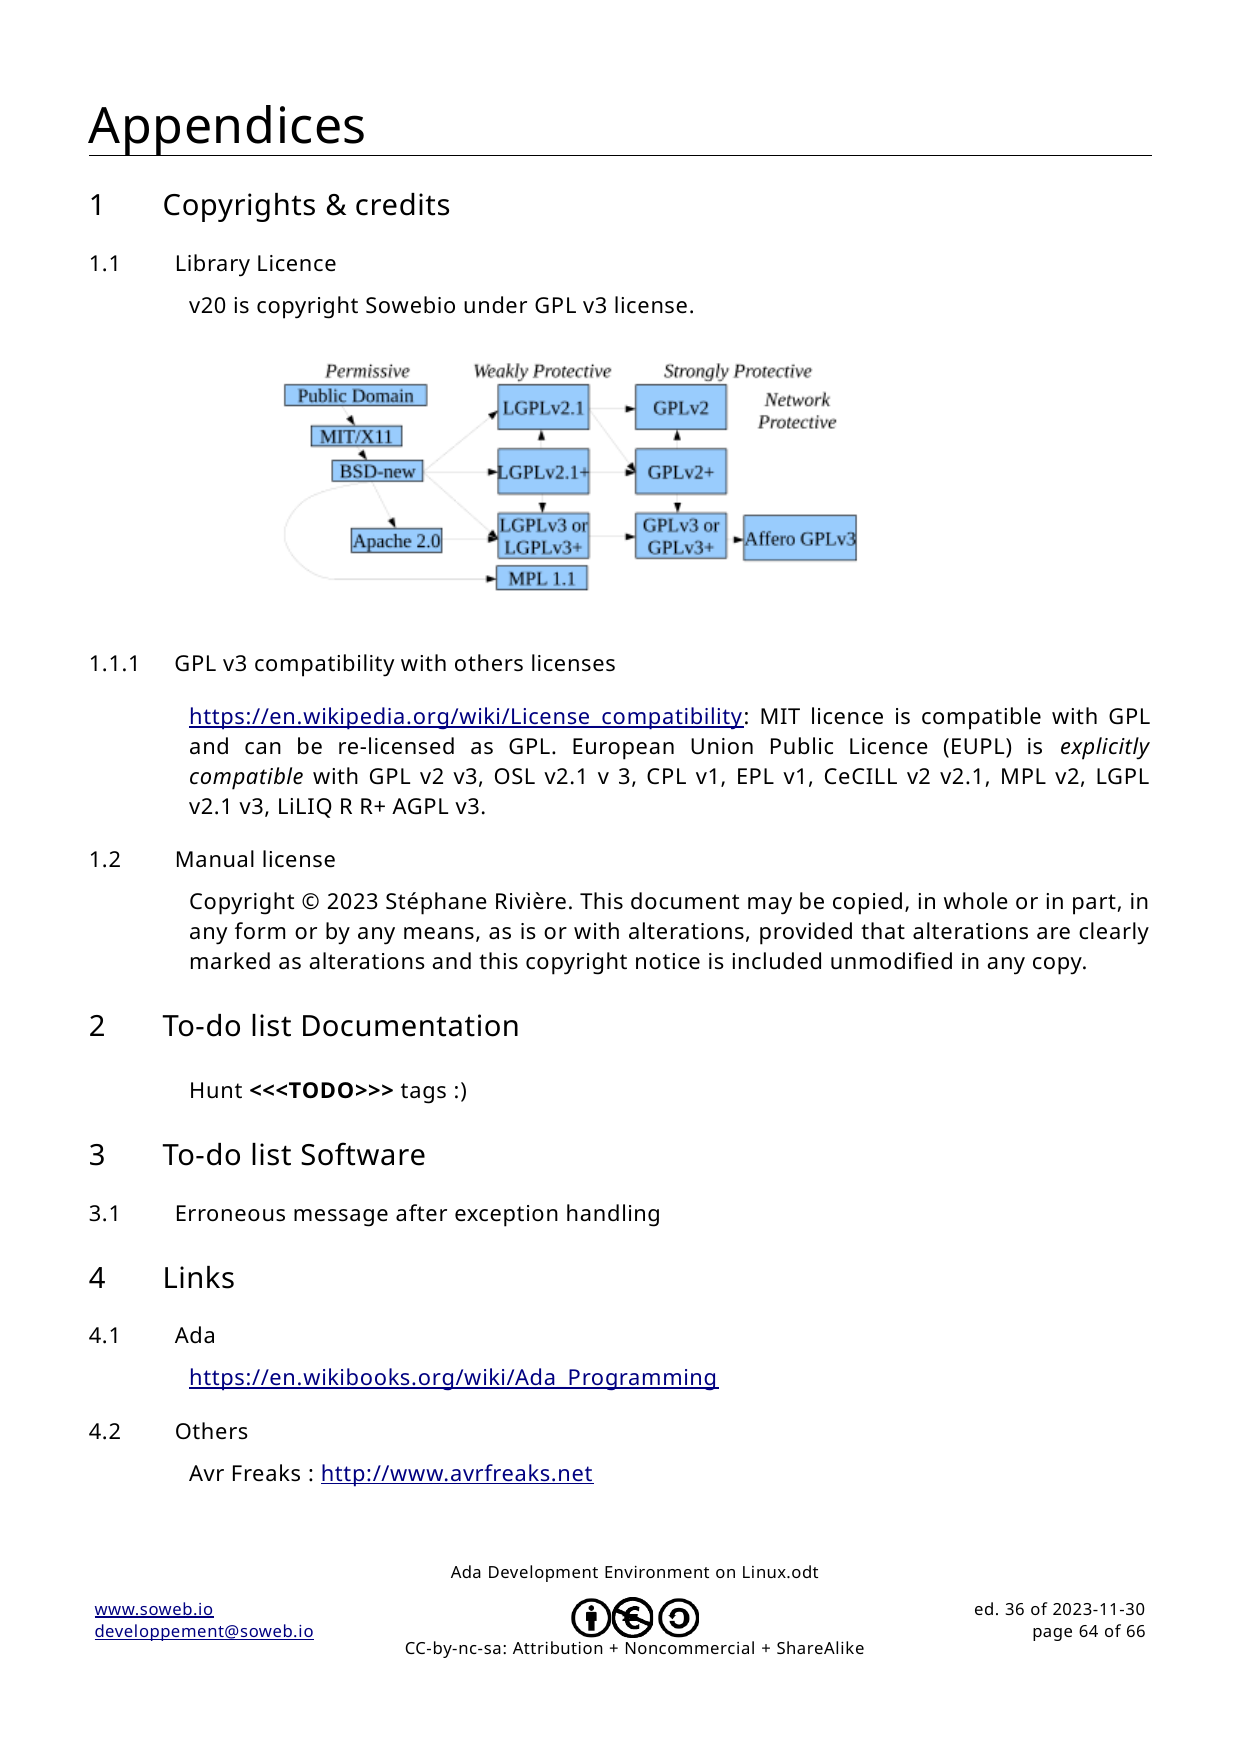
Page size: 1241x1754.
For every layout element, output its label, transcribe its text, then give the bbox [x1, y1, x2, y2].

subtitle Links [88, 1257, 1152, 1297]
subtitle To-do list Software [88, 1134, 1152, 1174]
subtitle To-do list Documentation [88, 1006, 1152, 1045]
text https://en.wikibooks.org/wiki/Ada_Programming [189, 1362, 1152, 1392]
subtitle Library Licence [88, 248, 1152, 278]
subtitle Manual license [88, 844, 1152, 874]
subtitle Appendices [88, 88, 1152, 155]
subtitle Copyrights & credits [88, 185, 1152, 224]
subtitle Others [88, 1416, 1152, 1446]
text Avr Freaks : http://www.avrfreaks.net [189, 1457, 1152, 1487]
picture [570, 1597, 654, 1638]
subtitle Erroneous message after exception handling [88, 1198, 1152, 1228]
text Copyright © 2023 Stéphane Rivière. This document may be copied, in whole or in part, in any form or by any means, as is or with alterations, provided that alterations are clearly marked as alterations and this copyright notice is included unmodified in any copy. [189, 886, 1152, 976]
picture [271, 359, 863, 595]
subtitle GPL v3 compatibility with others licenses [88, 648, 1152, 689]
text Hunt <<<TODO>>> tags :) [189, 1075, 1152, 1105]
picture [657, 1597, 699, 1638]
text v20 is copyright Sowebio under GPL v3 license. [189, 290, 1152, 320]
subtitle Ada [88, 1320, 1152, 1350]
text https://en.wikipedia.org/wiki/License_compatibility: MIT licence is compatible with GPL and can be re-licensed as GPL. European Union Public Licence (EUPL) is explicitly compatible with GPL v2 v3, OSL v2.1 v 3, CPL v1, EPL v1, CeCILL v2 v2.1, MPL v2, LGPL v2.1 v3, LiLIQ R R+ AGPL v3. [189, 701, 1152, 821]
